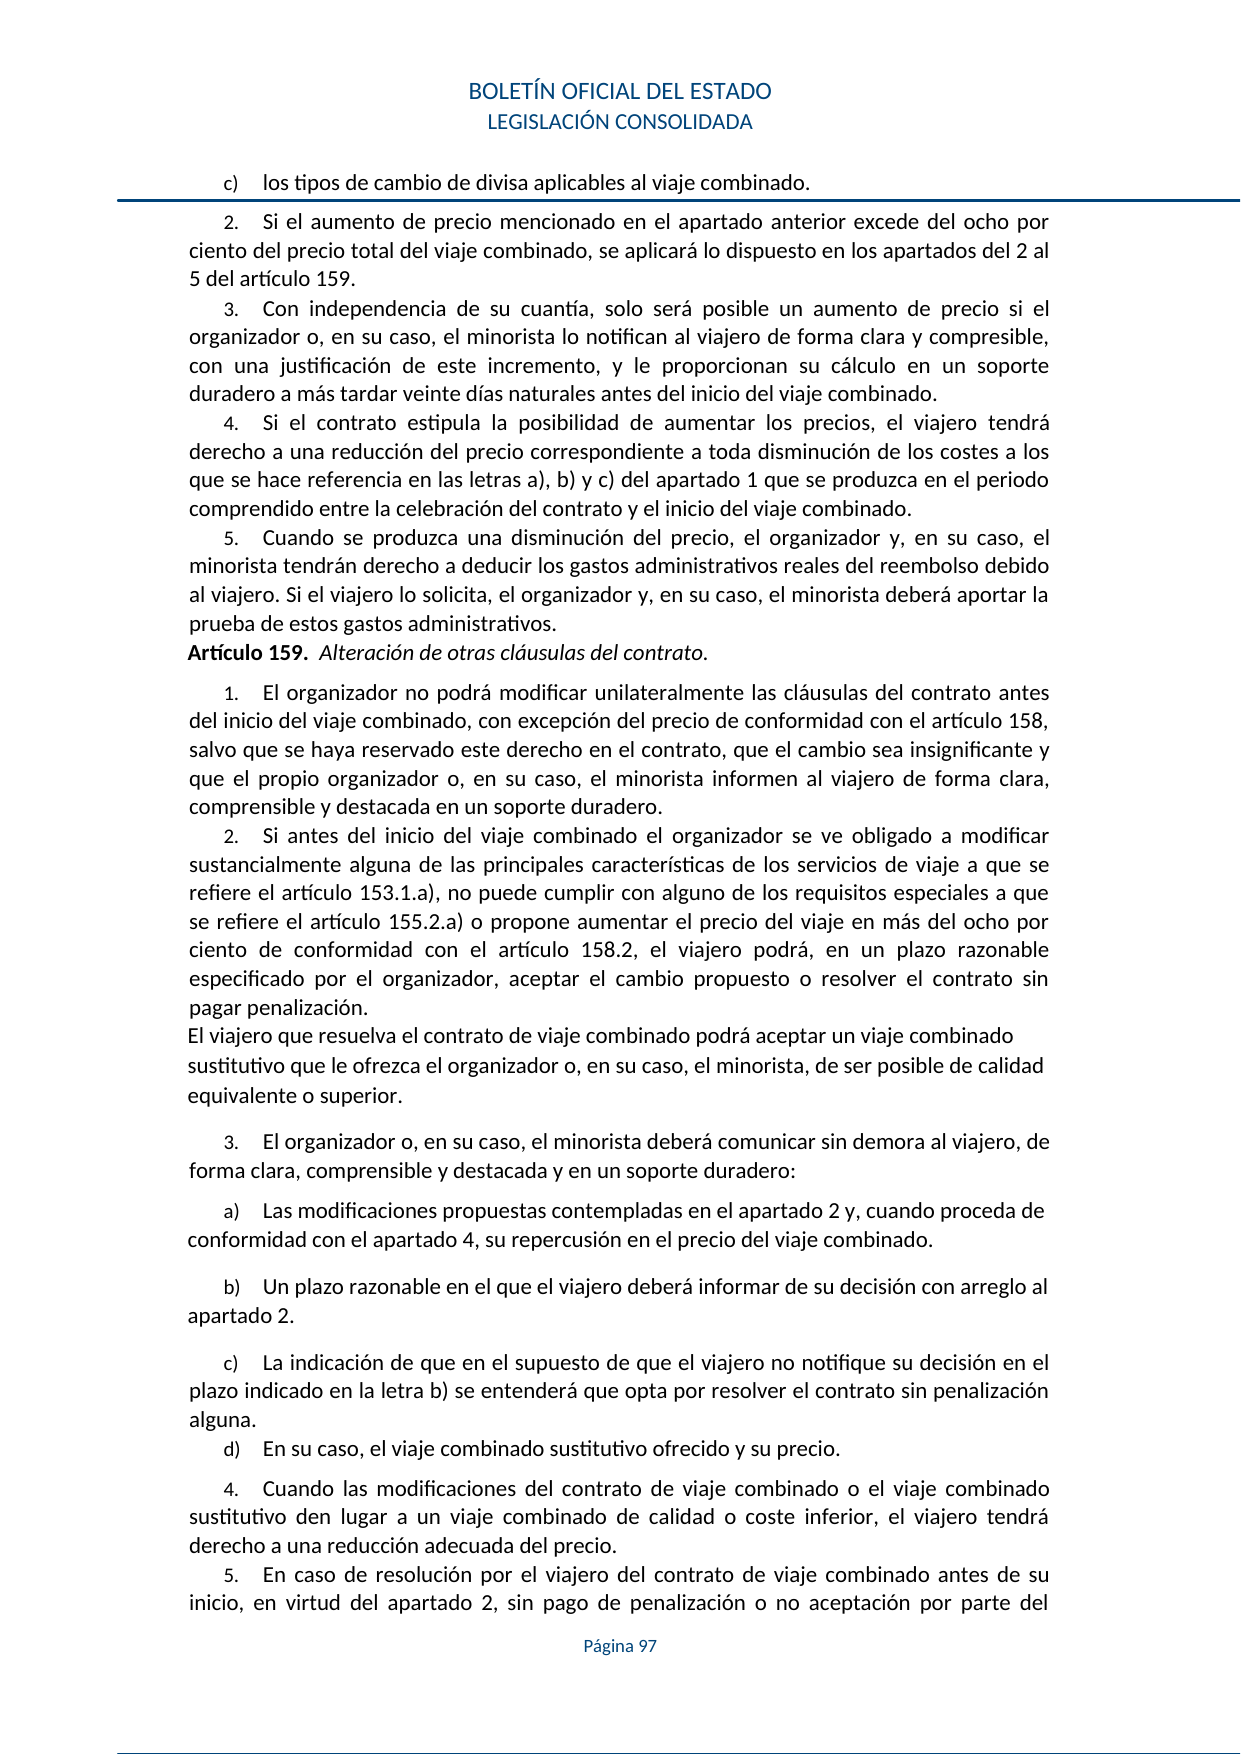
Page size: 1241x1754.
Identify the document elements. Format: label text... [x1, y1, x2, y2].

list Si el contrato estipula la posibilidad de aumentar los precios, el viajero tendrá derecho a una reducción del precio correspondiente a toda disminución de los costes a los que se hace referencia en las letras a), b) y c) del apartado 1 que se produzca en el periodo comprendido entre la celebración del contrato y el inicio del viaje combinado. [189, 408, 1051, 522]
text apartado 2. [187, 1302, 1051, 1330]
list Cuando las modificaciones del contrato de viaje combinado o el viaje combinado sustitutivo den lugar a un viaje combinado de calidad o coste inferior, el viajero tendrá derecho a una reducción adecuada del precio. [189, 1474, 1051, 1559]
list Con independencia de su cuantía, solo será posible un aumento de precio si el organizador o, en su caso, el minorista lo notifican al viajero de forma clara y compresible, con una justificación de este incremento, y le proporcionan su cálculo en un soporte duradero a más tardar veinte días naturales antes del inicio del viaje combinado. [189, 294, 1051, 407]
list El organizador o, en su caso, el minorista deberá comunicar sin demora al viajero, de forma clara, comprensible y destacada y en un soporte duradero: [189, 1127, 1051, 1184]
list En caso de resolución por el viajero del contrato de viaje combinado antes de su inicio, en virtud del apartado 2, sin pago de penalización o no aceptación por parte del [189, 1560, 1051, 1616]
list Las modificaciones propuestas contempladas en el apartado 2 y, cuando proceda de [189, 1196, 1051, 1224]
list La indicación de que en el supuesto de que el viajero no notifique su decisión en el plazo indicado en la letra b) se entenderá que opta por resolver el contrato sin penalización alguna. [189, 1348, 1051, 1433]
list Si el aumento de precio mencionado en el apartado anterior excede del ocho por ciento del precio total del viaje combinado, se aplicará lo dispuesto en los apartados del 2 al 5 del artículo 159. [189, 207, 1051, 293]
text conformidad con el apartado 4, su repercusión en el precio del viaje combinado. [187, 1226, 1051, 1254]
text Artículo 159. Alteración de otras cláusulas del contrato. [187, 638, 1051, 666]
list Un plazo razonable en el que el viajero deberá informar de su decisión con arreglo al [189, 1272, 1051, 1300]
list Si antes del inicio del viaje combinado el organizador se ve obligado a modificar sustancialmente alguna de las principales características de los servicios de viaje a que se refiere el artículo 153.1.a), no puede cumplir con alguno de los requisitos especiales a que se refiere el artículo 155.2.a) o propone aumentar el precio del viaje en más del ocho por ciento de conformidad con el artículo 158.2, el viajero podrá, en un plazo razonable especificado por el organizador, aceptar el cambio propuesto o resolver el contrato sin pagar penalización. [189, 821, 1051, 1021]
list los tipos de cambio de divisa aplicables al viaje combinado. [189, 168, 1051, 196]
list El organizador no podrá modificar unilateralmente las cláusulas del contrato antes del inicio del viaje combinado, con excepción del precio de conformidad con el artículo 158, salvo que se haya reservado este derecho en el contrato, que el cambio sea insignificante y que el propio organizador o, en su caso, el minorista informen al viajero de forma clara, comprensible y destacada en un soporte duradero. [189, 678, 1051, 820]
list En su caso, el viaje combinado sustitutivo ofrecido y su precio. [189, 1434, 1051, 1462]
list Cuando se produzca una disminución del precio, el organizador y, en su caso, el minorista tendrán derecho a deducir los gastos administrativos reales del reembolso debido al viajero. Si el viajero lo solicita, el organizador y, en su caso, el minorista deberá aportar la prueba de estos gastos administrativos. [189, 523, 1051, 637]
text El viajero que resuelva el contrato de viaje combinado podrá aceptar un viaje combinado sustitutivo que le ofrezca el organizador o, en su caso, el minorista, de ser posible de calidad equivalente o superior. [187, 1022, 1051, 1109]
